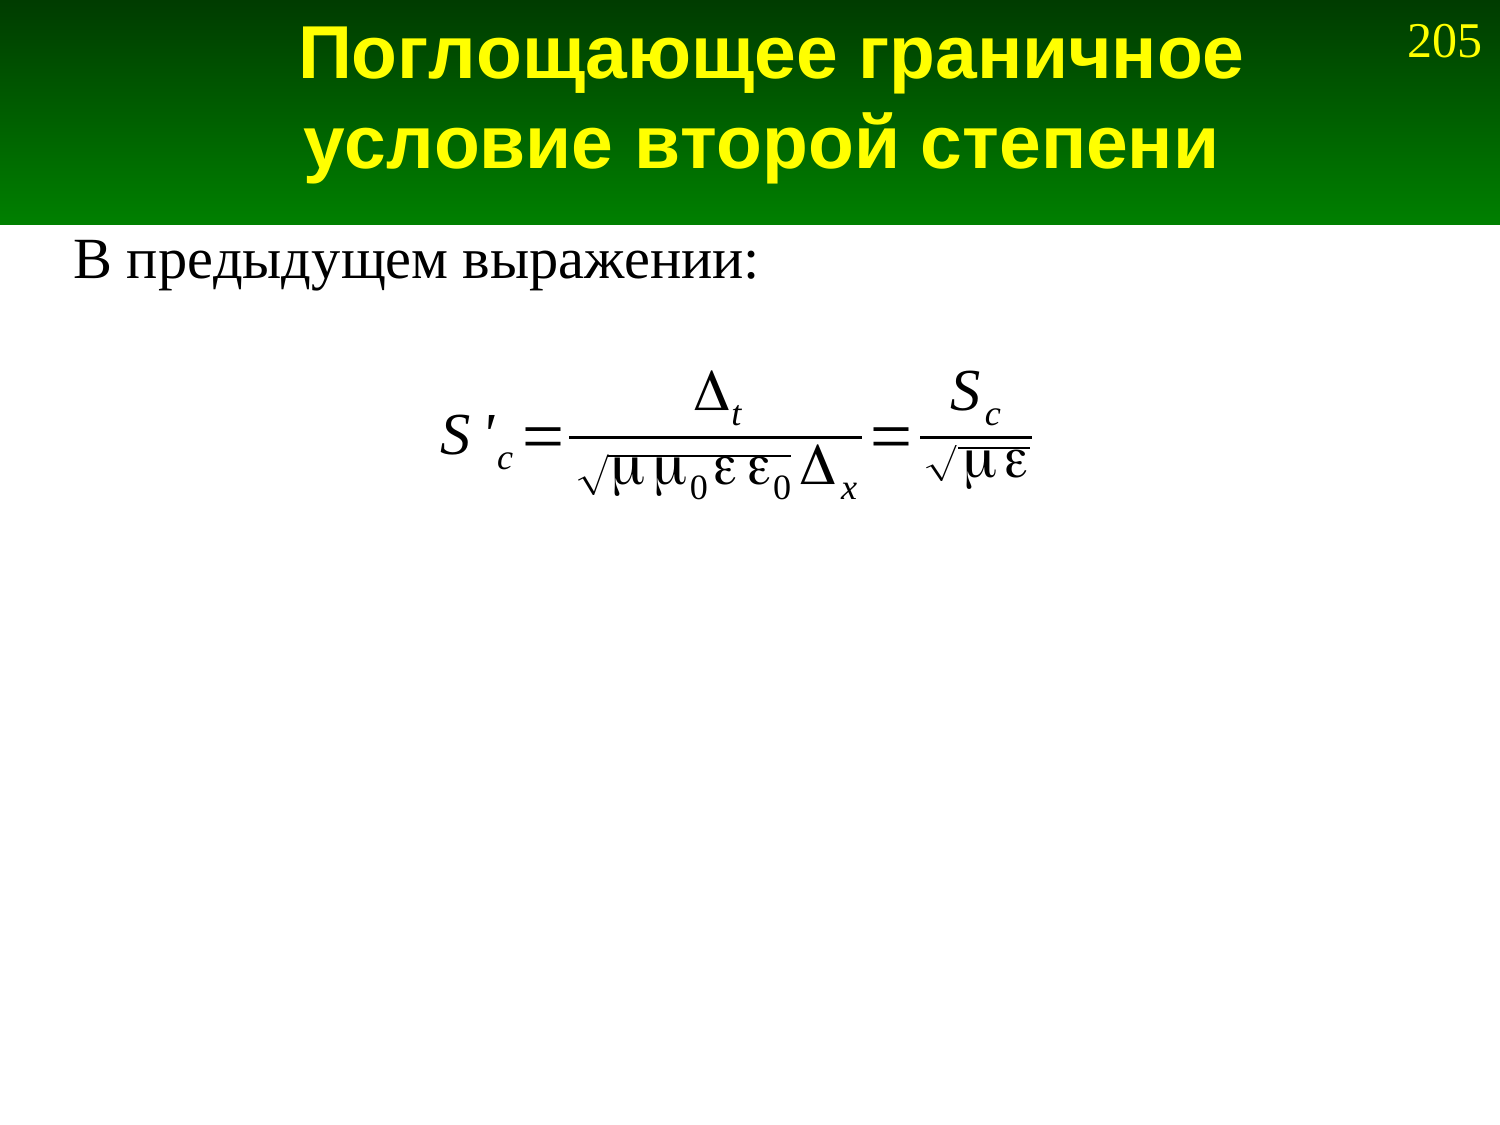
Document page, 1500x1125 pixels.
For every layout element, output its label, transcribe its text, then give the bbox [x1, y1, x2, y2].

text_box В предыдущем выражении: [59, 212, 1441, 384]
title Поглощающее граничное условие второй степени [123, 0, 1399, 192]
chart [425, 357, 1051, 508]
